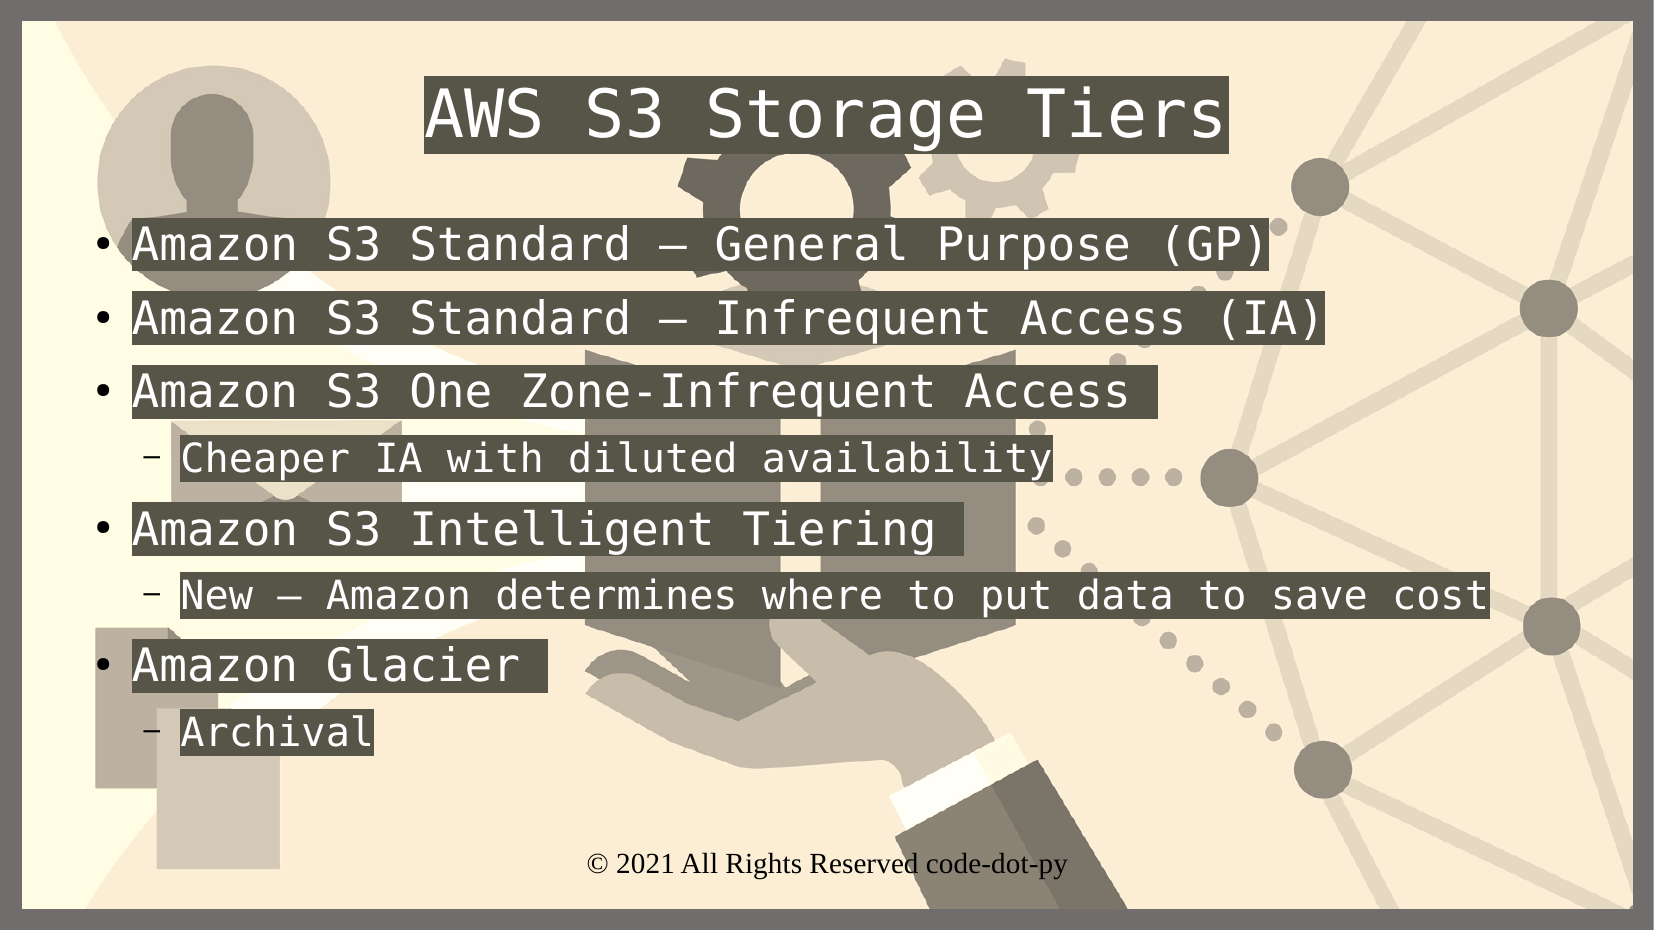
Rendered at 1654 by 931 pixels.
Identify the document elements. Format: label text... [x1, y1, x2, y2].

title AWS S3 Storage Tiers [82, 37, 1571, 193]
list Amazon S3 Standard – General Purpose (GP) Amazon S3 Standard – Infrequent Access (IA) Amazon S3 One Zone-Infrequent Access Cheaper IA with diluted availability Amazon S3 Intelligent Tiering New – Amazon determines where to put data to save cost Amazon Glacier Archival [82, 217, 1571, 758]
picture [0, 0, 1654, 930]
